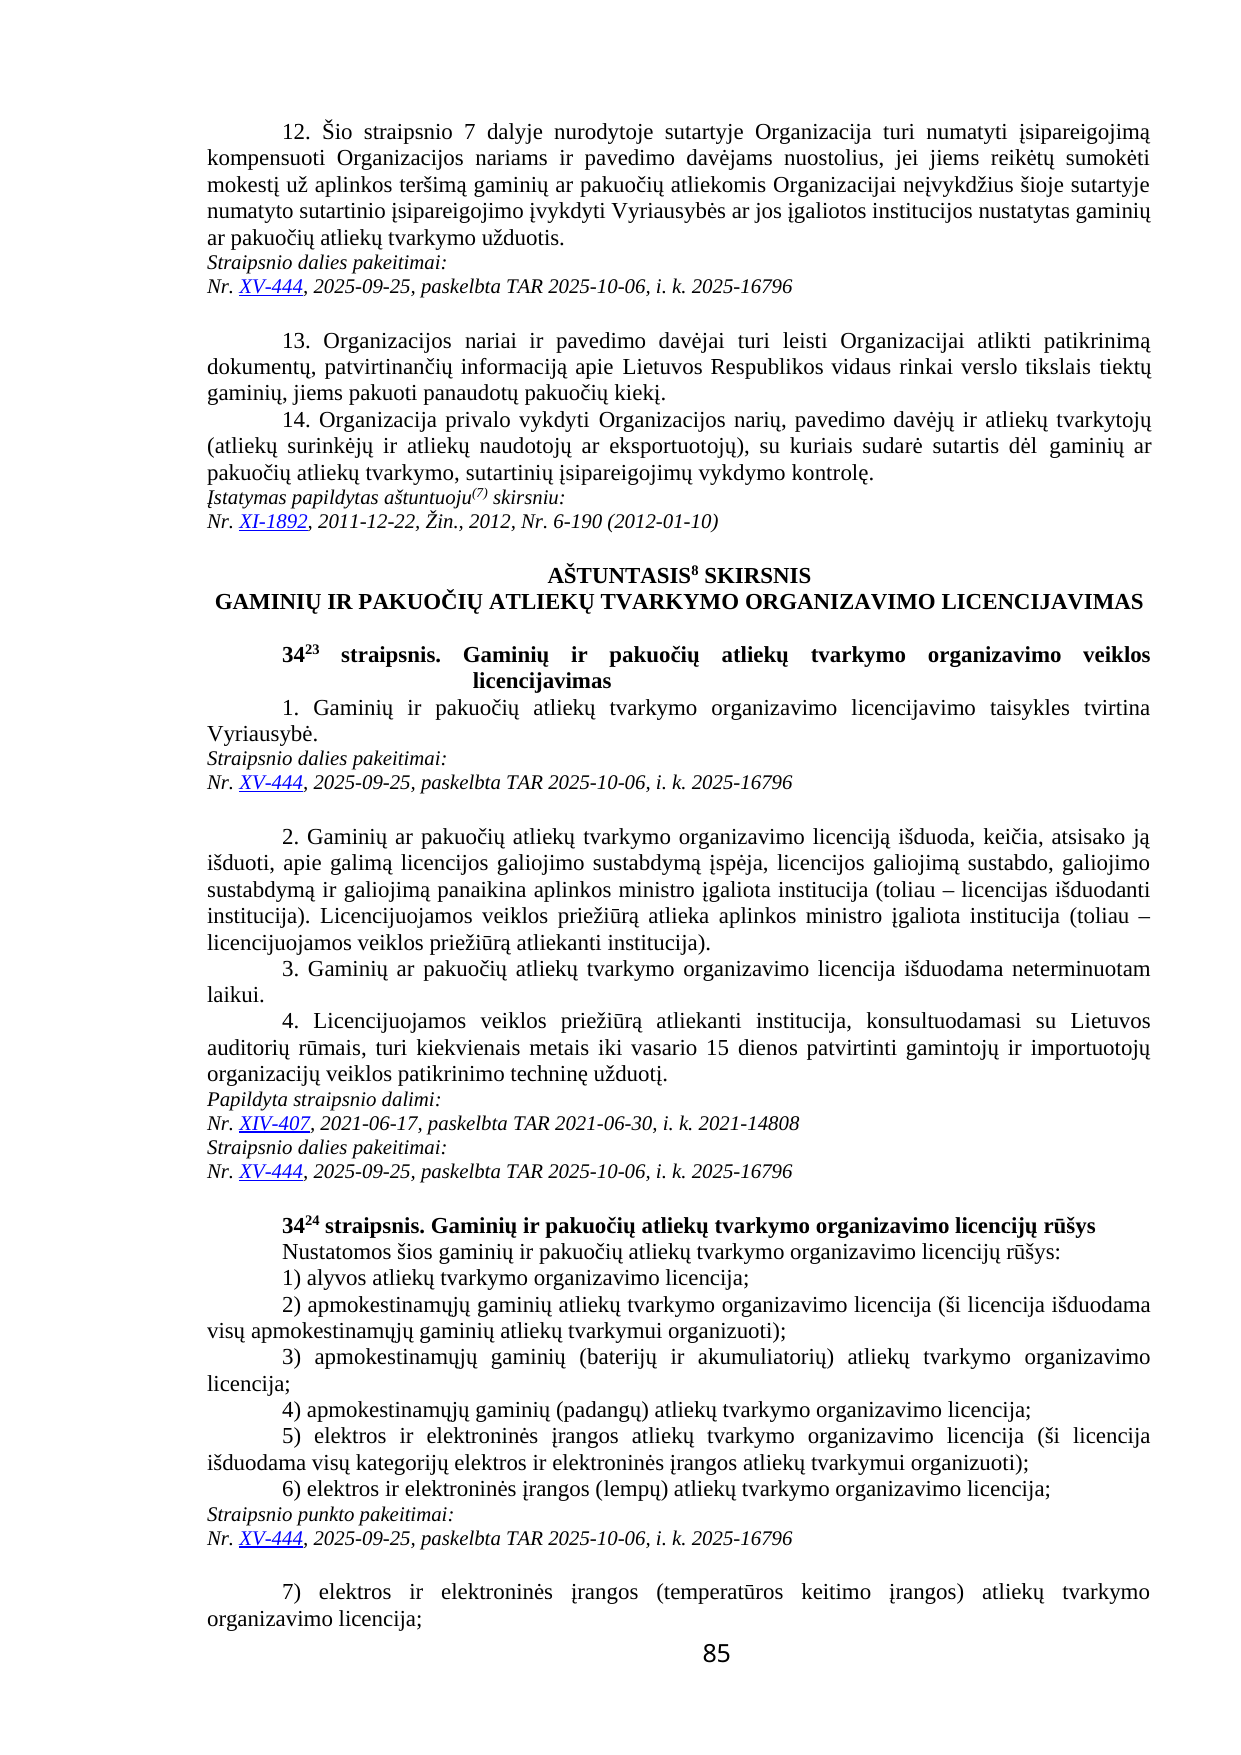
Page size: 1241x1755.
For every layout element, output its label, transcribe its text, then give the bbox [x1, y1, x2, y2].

text GAMINIŲ IR PAKUOČIŲ ATLIEKŲ TVARKYMO ORGANIZAVIMO LICENCIJAVIMAS [207, 588, 1152, 614]
text 13. Organizacijos nariai ir pavedimo davėjai turi leisti Organizacijai atlikti patikrinimą dokumentų, patvirtinančių informaciją apie Lietuvos Respublikos vidaus rinkai verslo tikslais tiektų gaminių, jiems pakuoti panaudotų pakuočių kiekį. [207, 327, 1152, 406]
text 14. Organizacija privalo vykdyti Organizacijos narių, pavedimo davėjų ir atliekų tvarkytojų (atliekų surinkėjų ir atliekų naudotojų ar eksportuotojų), su kuriais sudarė sutartis dėl gaminių ar pakuočių atliekų tvarkymo, sutartinių įsipareigojimų vykdymo kontrolę. [207, 406, 1152, 485]
text 12. Šio straipsnio 7 dalyje nurodytoje sutartyje Organizacija turi numatyti įsipareigojimą kompensuoti Organizacijos nariams ir pavedimo davėjams nuostolius, jei jiems reikėtų sumokėti mokestį už aplinkos teršimą gaminių ar pakuočių atliekomis Organizacijai neįvykdžius šioje sutartyje numatyto sutartinio įsipareigojimo įvykdyti Vyriausybės ar jos įgaliotos institucijos nustatytas gaminių ar pakuočių atliekų tvarkymo užduotis. [207, 118, 1152, 250]
text Nr. XV-444, 2025-09-25, paskelbta TAR 2025-10-06, i. k. 2025-16796 [207, 274, 1152, 298]
text Straipsnio dalies pakeitimai: [207, 746, 1152, 770]
text Nr. XI-1892, 2011-12-22, Žin., 2012, Nr. 6-190 (2012-01-10) [207, 509, 1152, 533]
text 3) apmokestinamųjų gaminių (baterijų ir akumuliatorių) atliekų tvarkymo organizavimo licencija; [207, 1343, 1152, 1396]
text 1) alyvos atliekų tvarkymo organizavimo licencija; [207, 1264, 1152, 1291]
text 3424 straipsnis. Gaminių ir pakuočių atliekų tvarkymo organizavimo licencijų rūšys [207, 1212, 1152, 1238]
text Nr. XV-444, 2025-09-25, paskelbta TAR 2025-10-06, i. k. 2025-16796 [207, 770, 1152, 794]
text Straipsnio dalies pakeitimai: [207, 250, 1152, 274]
text Nr. XIV-407, 2021-06-17, paskelbta TAR 2021-06-30, i. k. 2021-14808 [207, 1111, 1152, 1135]
text AŠTUNTASIS8 SKIRSNIS [207, 562, 1152, 588]
text Įstatymas papildytas aštuntuoju(7) skirsniu: [207, 485, 1152, 509]
text 6) elektros ir elektroninės įrangos (lempų) atliekų tvarkymo organizavimo licencija; [207, 1475, 1152, 1502]
text Straipsnio dalies pakeitimai: [207, 1135, 1152, 1159]
text Nustatomos šios gaminių ir pakuočių atliekų tvarkymo organizavimo licencijų rūšys: [207, 1238, 1152, 1264]
text 3. Gaminių ar pakuočių atliekų tvarkymo organizavimo licencija išduodama neterminuotam laikui. [207, 955, 1152, 1008]
text Straipsnio punkto pakeitimai: [207, 1502, 1152, 1526]
text 5) elektros ir elektroninės įrangos atliekų tvarkymo organizavimo licencija (ši licencija išduodama visų kategorijų elektros ir elektroninės įrangos atliekų tvarkymui organizuoti); [207, 1422, 1152, 1475]
text 2. Gaminių ar pakuočių atliekų tvarkymo organizavimo licenciją išduoda, keičia, atsisako ją išduoti, apie galimą licencijos galiojimo sustabdymą įspėja, licencijos galiojimą sustabdo, galiojimo sustabdymą ir galiojimą panaikina aplinkos ministro įgaliota institucija (toliau – licencijas išduodanti institucija). Licencijuojamos veiklos priežiūrą atlieka aplinkos ministro įgaliota institucija (toliau – licencijuojamos veiklos priežiūrą atliekanti institucija). [207, 823, 1152, 955]
text 2) apmokestinamųjų gaminių atliekų tvarkymo organizavimo licencija (ši licencija išduodama visų apmokestinamųjų gaminių atliekų tvarkymui organizuoti); [207, 1291, 1152, 1343]
text 4. Licencijuojamos veiklos priežiūrą atliekanti institucija, konsultuodamasi su Lietuvos auditorių rūmais, turi kiekvienais metais iki vasario 15 dienos patvirtinti gamintojų ir importuotojų organizacijų veiklos patikrinimo techninę užduotį. [207, 1008, 1152, 1087]
text 3423 straipsnis. Gaminių ir pakuočių atliekų tvarkymo organizavimo veiklos licencijavimas [282, 641, 1152, 693]
text 4) apmokestinamųjų gaminių (padangų) atliekų tvarkymo organizavimo licencija; [207, 1396, 1152, 1422]
text 1. Gaminių ir pakuočių atliekų tvarkymo organizavimo licencijavimo taisykles tvirtina Vyriausybė. [207, 693, 1152, 746]
text 7) elektros ir elektroninės įrangos (temperatūros keitimo įrangos) atliekų tvarkymo organizavimo licencija; [207, 1578, 1152, 1631]
text Nr. XV-444, 2025-09-25, paskelbta TAR 2025-10-06, i. k. 2025-16796 [207, 1526, 1152, 1550]
text Nr. XV-444, 2025-09-25, paskelbta TAR 2025-10-06, i. k. 2025-16796 [207, 1159, 1152, 1183]
text Papildyta straipsnio dalimi: [207, 1087, 1152, 1111]
